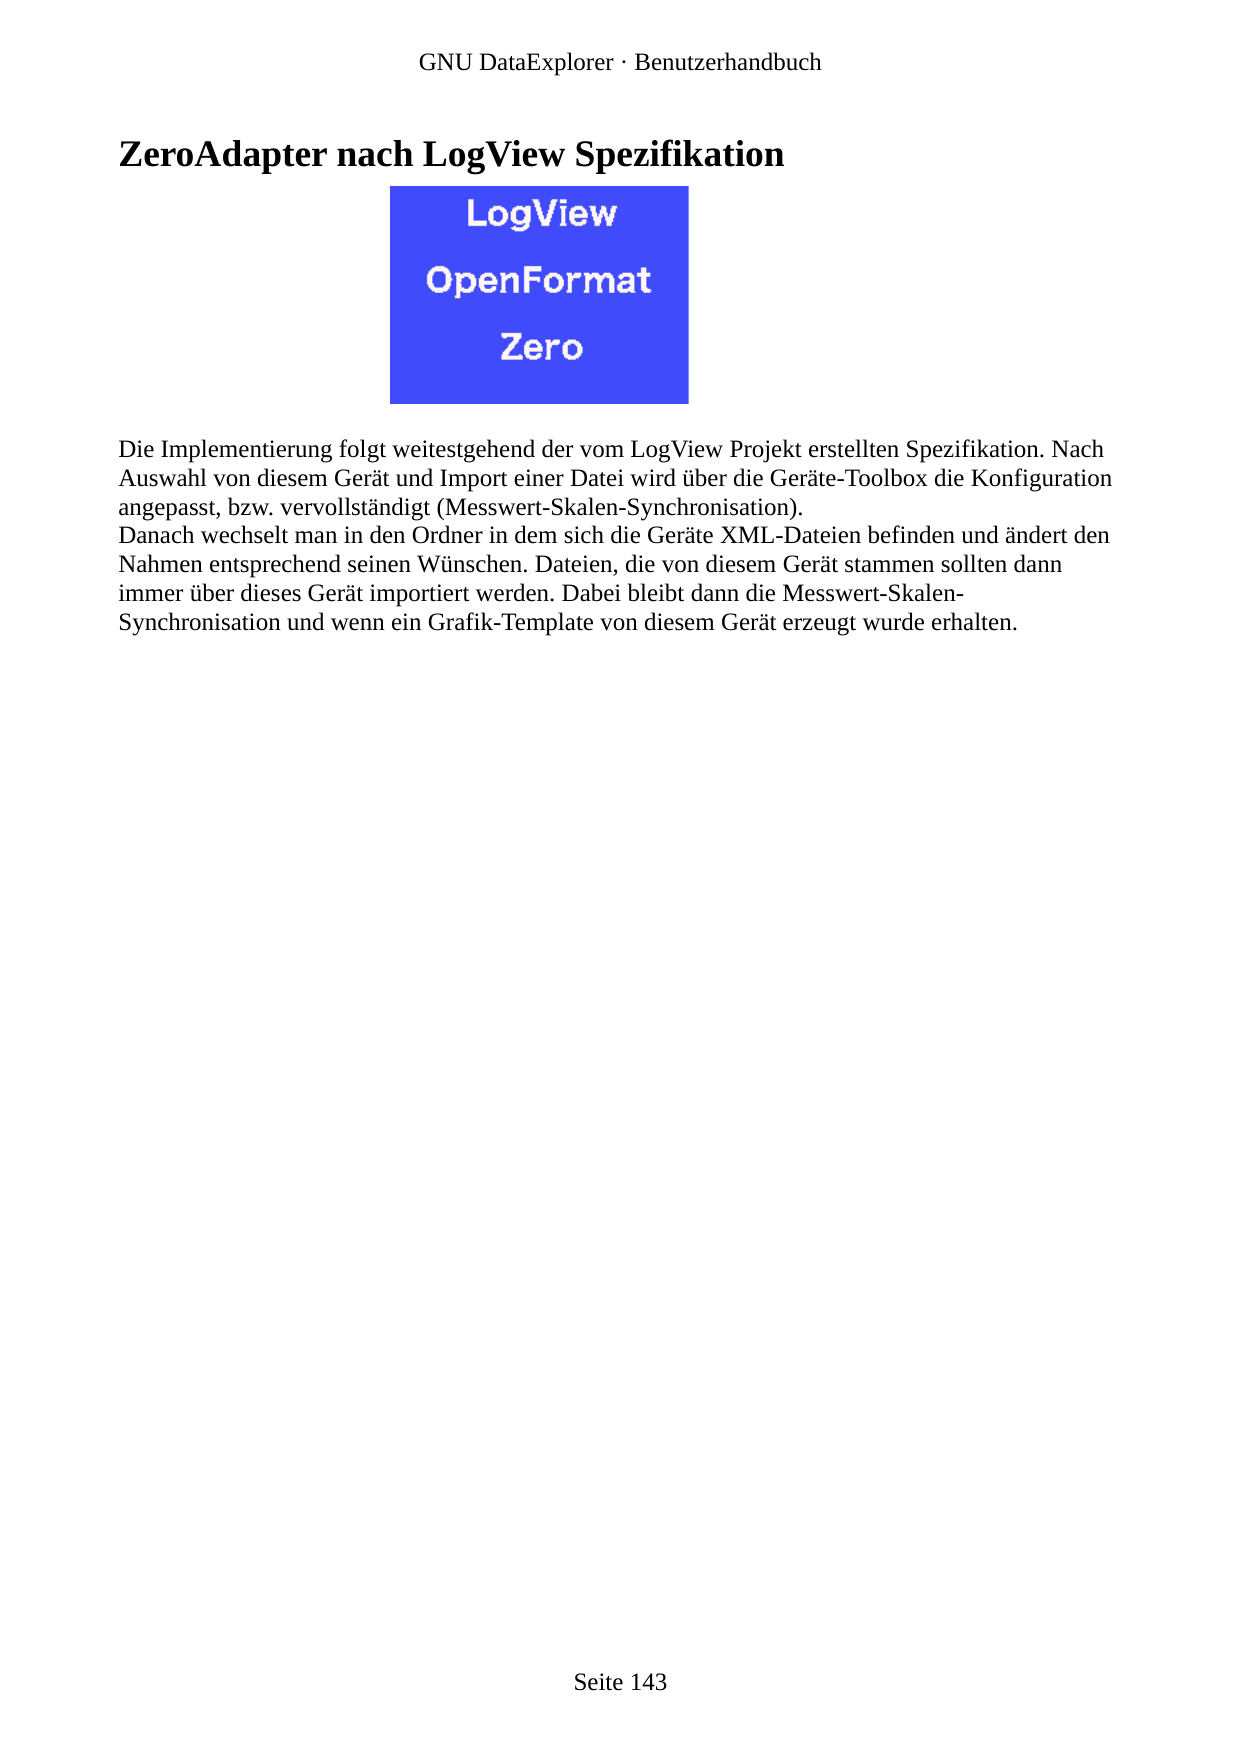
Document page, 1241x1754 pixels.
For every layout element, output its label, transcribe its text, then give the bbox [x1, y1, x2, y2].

text Die Implementierung folgt weitestgehend der vom LogView Projekt erstellten Spezifikation. Nach Auswahl von diesem Gerät und Import einer Datei wird über die Geräte-Toolbox die Konfiguration angepasst, bzw. vervollständigt (Messwert-Skalen-Synchronisation). Danach wechselt man in den Ordner in dem sich die Geräte XML-Dateien befinden und ändert den Nahmen entsprechend seinen Wünschen. Dateien, die von diesem Gerät stammen sollten dann immer über dieses Gerät importiert werden. Dabei bleibt dann die Messwert-Skalen-Synchronisation und wenn ein Grafik-Template von diesem Gerät erzeugt wurde erhalten. [118, 434, 1122, 636]
subtitle ZeroAdapter nach LogView Spezifikation [118, 131, 1122, 174]
picture [390, 186, 689, 404]
